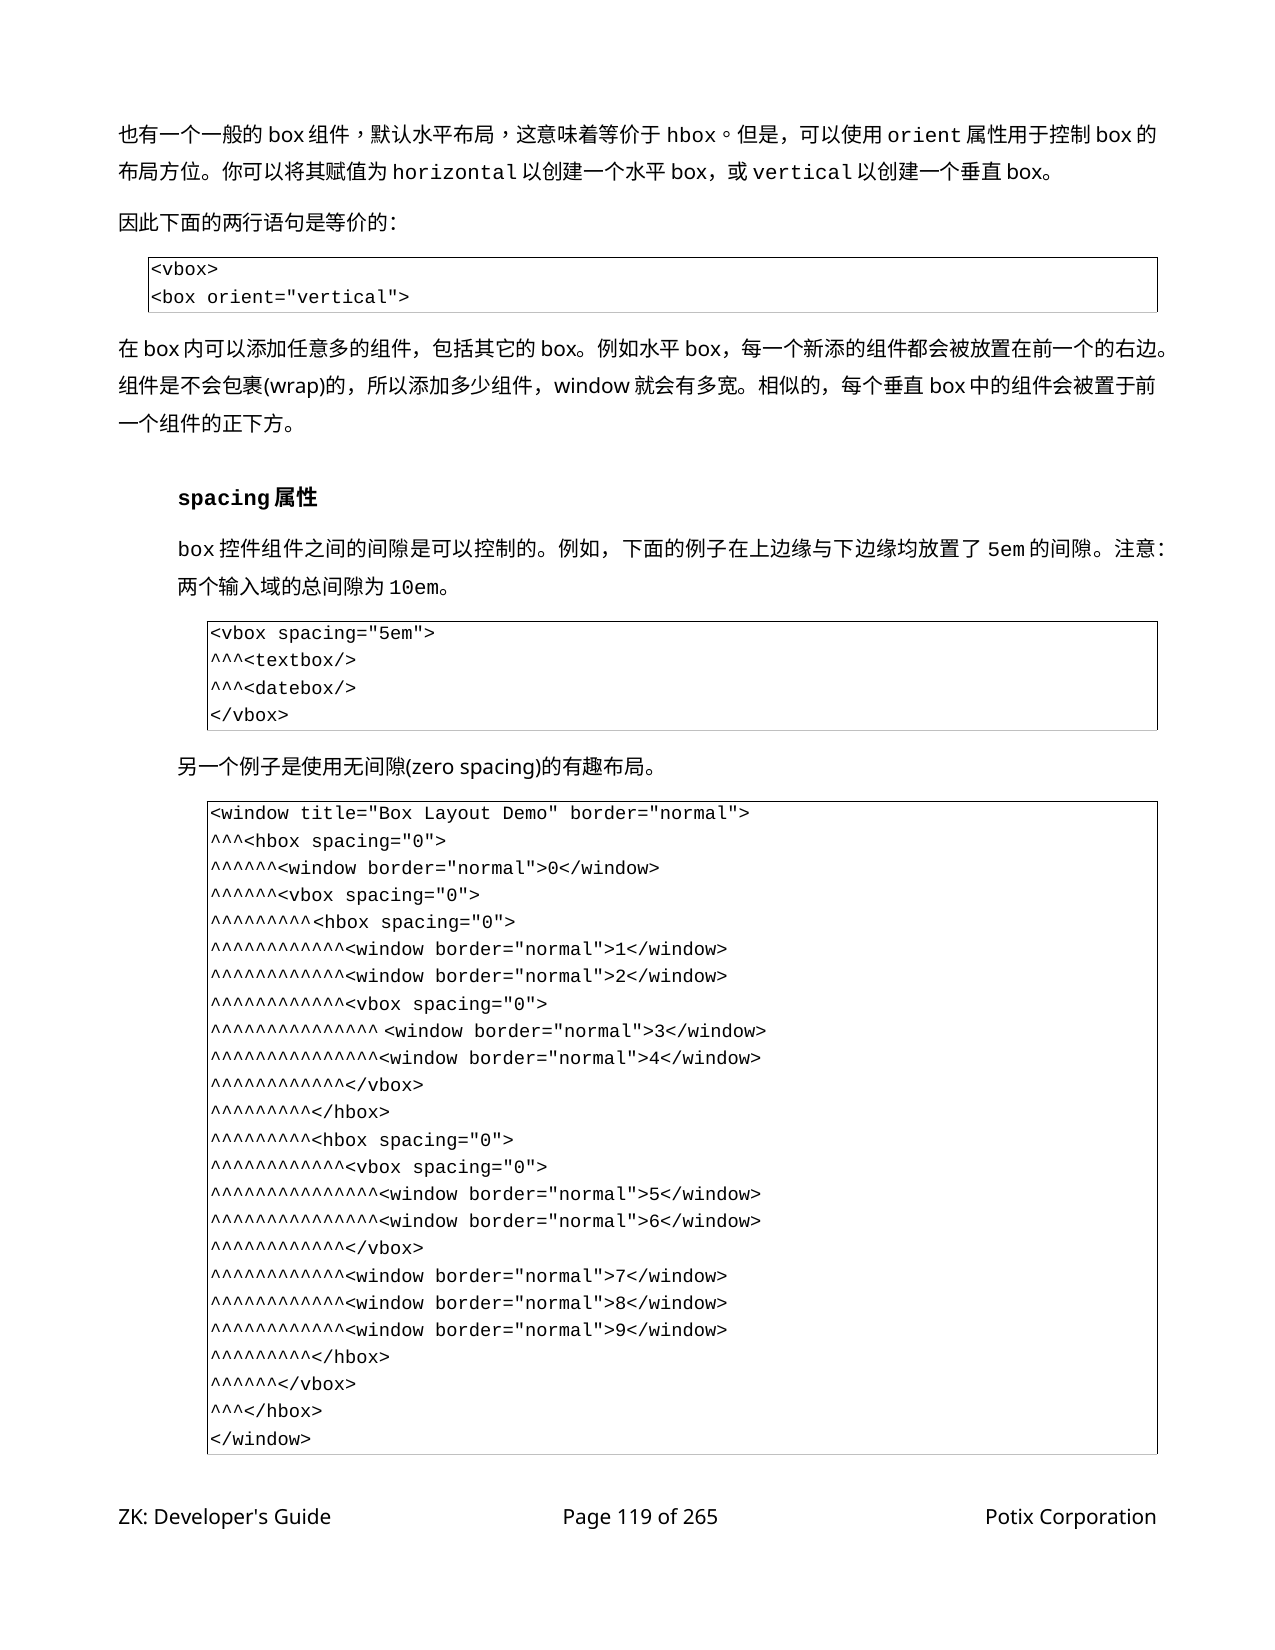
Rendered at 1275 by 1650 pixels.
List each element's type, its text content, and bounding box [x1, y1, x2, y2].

text ^^^^^^ ^^^^^^</vbox> [208, 1236, 1157, 1261]
text ^^^^^^ ^^^</hbox> [208, 1345, 1157, 1369]
text ^^^^^^<vbox spacing="0"> [208, 883, 1157, 907]
text ^^^^^^ ^^^^^^</vbox> [208, 1073, 1157, 1097]
text ^^^<textbox/> [208, 648, 1157, 673]
subtitle spacing属性 [177, 480, 1157, 512]
text ^^^^^^^^^ <hbox spacing="0"> [208, 910, 1157, 934]
text ^^^^^^ ^^^^^^<window border="normal">1</window> [208, 937, 1157, 961]
text 因此下面的两行语句是等价的： [118, 207, 1157, 237]
text ^^^^^^ ^^^</hbox> [208, 1100, 1157, 1124]
text <vbox spacing="5em"> [208, 622, 1157, 645]
text ^^^^^^</vbox> [208, 1372, 1157, 1396]
text ^^^^^^ ^^^^^^<window border="normal">9</window> [208, 1318, 1157, 1342]
text ^^^^^^<window border="normal">0</window> [208, 856, 1157, 880]
text ^^^^^^ ^^^^^^^^^<window border="normal">6</window> [208, 1209, 1157, 1233]
text ^^^<datebox/> [208, 676, 1157, 700]
text 在box内可以添加任意多的组件，包括其它的box。例如水平box，每一个新添的组件都会被放置在前一个的右边。组件是不会包裹(wrap)的，所以添加多少组件，window就会有多宽。相似的，每个垂直box中的组件会被置于前一个组件的正下方。 [118, 332, 1157, 437]
text ^^^^^^ ^^^^^^<window border="normal">7</window> [208, 1263, 1157, 1288]
text <box orient="vertical"> [149, 284, 1157, 312]
text ^^^^^^ ^^^^^^<vbox spacing="0"> [208, 1155, 1157, 1179]
text </window> [208, 1427, 1157, 1454]
text <window title="Box Layout Demo" border="normal"> [208, 802, 1157, 826]
text <vbox> [149, 258, 1157, 282]
text ^^^^^^ ^^^<hbox spacing="0"> [208, 1127, 1157, 1152]
text ^^^^^^ ^^^^^^^^^<window border="normal">5</window> [208, 1182, 1157, 1206]
text ^^^</hbox> [208, 1399, 1157, 1424]
text ^^^^^^ ^^^^^^^^^<window border="normal">4</window> [208, 1046, 1157, 1070]
text ^^^^^^ ^^^^^^<vbox spacing="0"> [208, 992, 1157, 1016]
text ^^^^^^ ^^^^^^^^^ <window border="normal">3</window> [208, 1019, 1157, 1043]
text box控件组件之间的间隙是可以控制的。例如，下面的例子在上边缘与下边缘均放置了5em的间隙。注意：两个输入域的总间隙为10em。 [177, 533, 1157, 601]
text </vbox> [208, 703, 1157, 730]
text 另一个例子是使用无间隙(zero spacing)的有趣布局。 [177, 751, 1157, 781]
text ^^^<hbox spacing="0"> [208, 828, 1157, 853]
text 也有一个一般的box组件，默认水平布局，这意味着等价于hbox。但是，可以使用orient属性用于控制box的布局方位。你可以将其赋值为horizontal以创建一个水平box，或vertical以创建一个垂直box。 [118, 118, 1157, 186]
text ^^^^^^ ^^^^^^<window border="normal">2</window> [208, 964, 1157, 989]
text ^^^^^^ ^^^^^^<window border="normal">8</window> [208, 1291, 1157, 1315]
